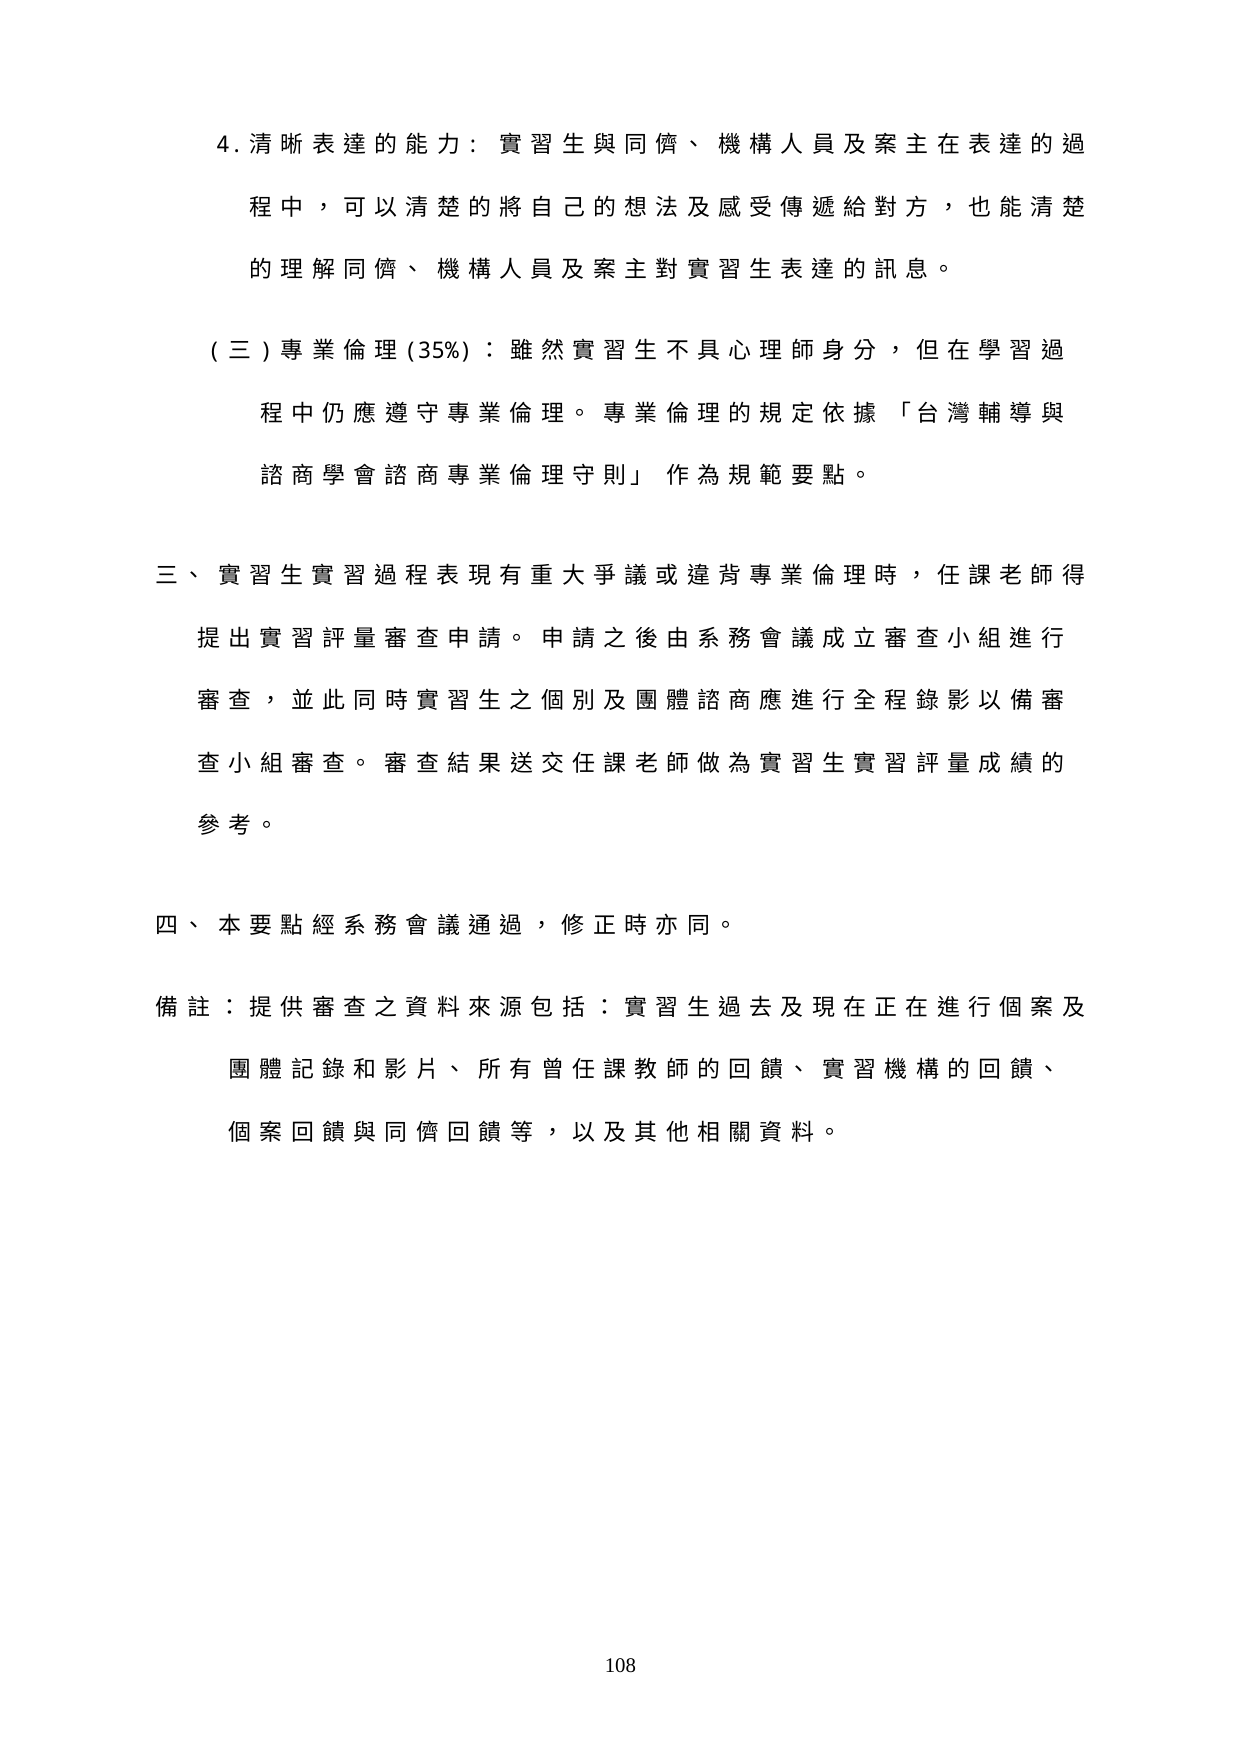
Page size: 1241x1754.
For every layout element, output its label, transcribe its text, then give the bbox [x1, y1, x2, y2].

text 備註：提供審查之資料來源包括：實習生過去及現在正在進行個案及團體記錄和影片、所有曾任課教師的回饋、實習機構的回饋、個案回饋與同儕回饋等，以及其他相關資料。 [151, 963, 1089, 1151]
text (三)專業倫理(35%)：雖然實習生不具心理師身分，但在學習過程中仍應遵守專業倫理。專業倫理的規定依據「台灣輔導與諮商學會諮商專業倫理守則」作為規範要點。 [202, 307, 1089, 494]
text 4.清晰表達的能力: 實習生與同儕、機構人員及案主在表達的過程中，可以清楚的將自己的想法及感受傳遞給對方，也能清楚的理解同儕、機構人員及案主對實習生表達的訊息。 [210, 101, 1089, 288]
text 三、實習生實習過程表現有重大爭議或違背專業倫理時，任課老師得提出實習評量審查申請。申請之後由系務會議成立審查小組進行審查，並此同時實習生之個別及團體諮商應進行全程錄影以備審查小組審查。審查結果送交任課老師做為實習生實習評量成績的參考。 [151, 532, 1089, 844]
text 四、本要點經系務會議通過，修正時亦同。 [151, 882, 1089, 944]
